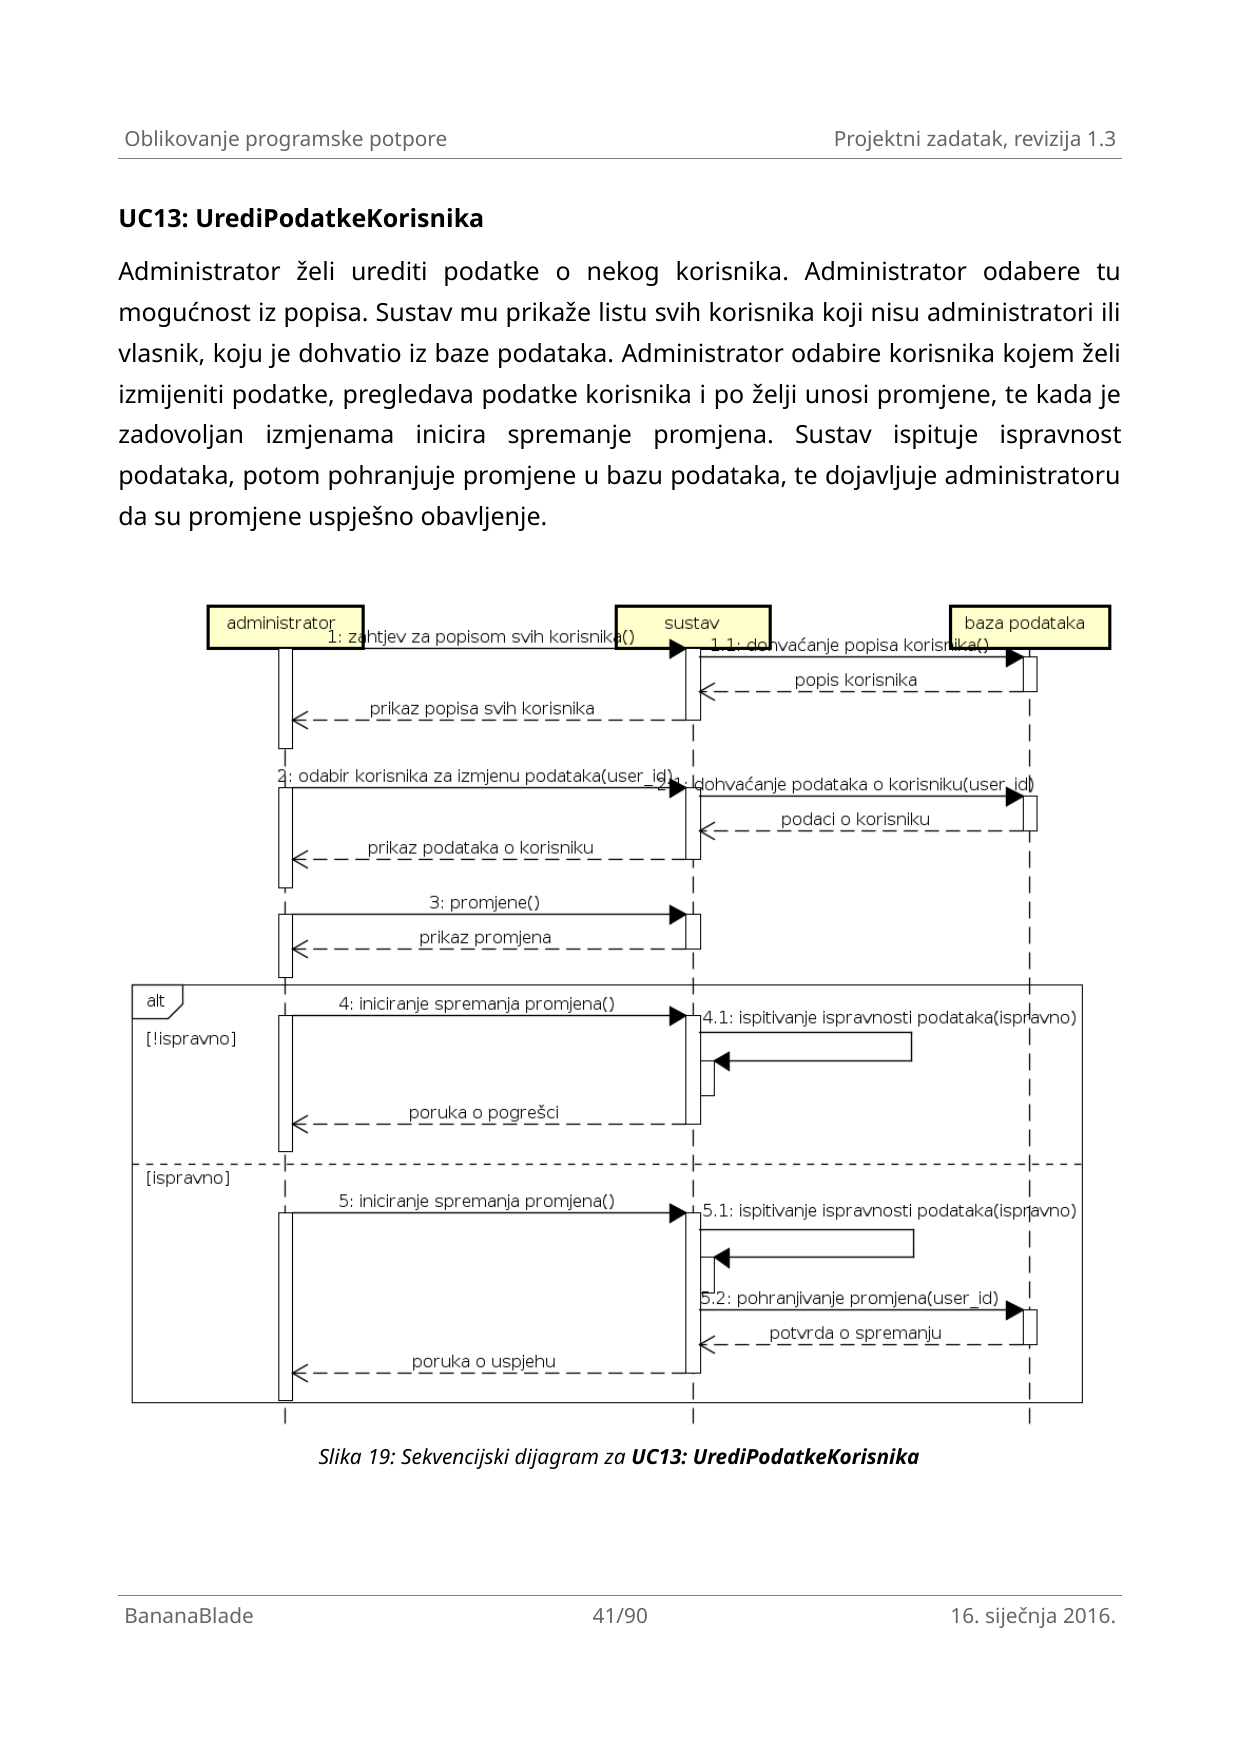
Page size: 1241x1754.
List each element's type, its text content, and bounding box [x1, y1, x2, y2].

text Slika 19: Sekvencijski dijagram za UC13: UrediPodatkeKorisnika [118, 1437, 1122, 1471]
text Administrator želi urediti podatke o nekog korisnika. Administrator odabere tu mogućnost iz popisa. Sustav mu prikaže listu svih korisnika koji nisu administratori ili vlasnik, koju je dohvatio iz baze podataka. Administrator odabire korisnika kojem želi izmijeniti podatke, pregledava podatke korisnika i po želji unosi promjene, te kada je zadovoljan izmjenama inicira spremanje promjena. Sustav ispituje ispravnost podataka, potom pohranjuje promjene u bazu podataka, te dojavljuje administratoru da su promjene uspješno obavljenje. [118, 254, 1122, 533]
subtitle UC13: UrediPodatkeKorisnika [118, 201, 1122, 234]
picture [118, 593, 1123, 1437]
